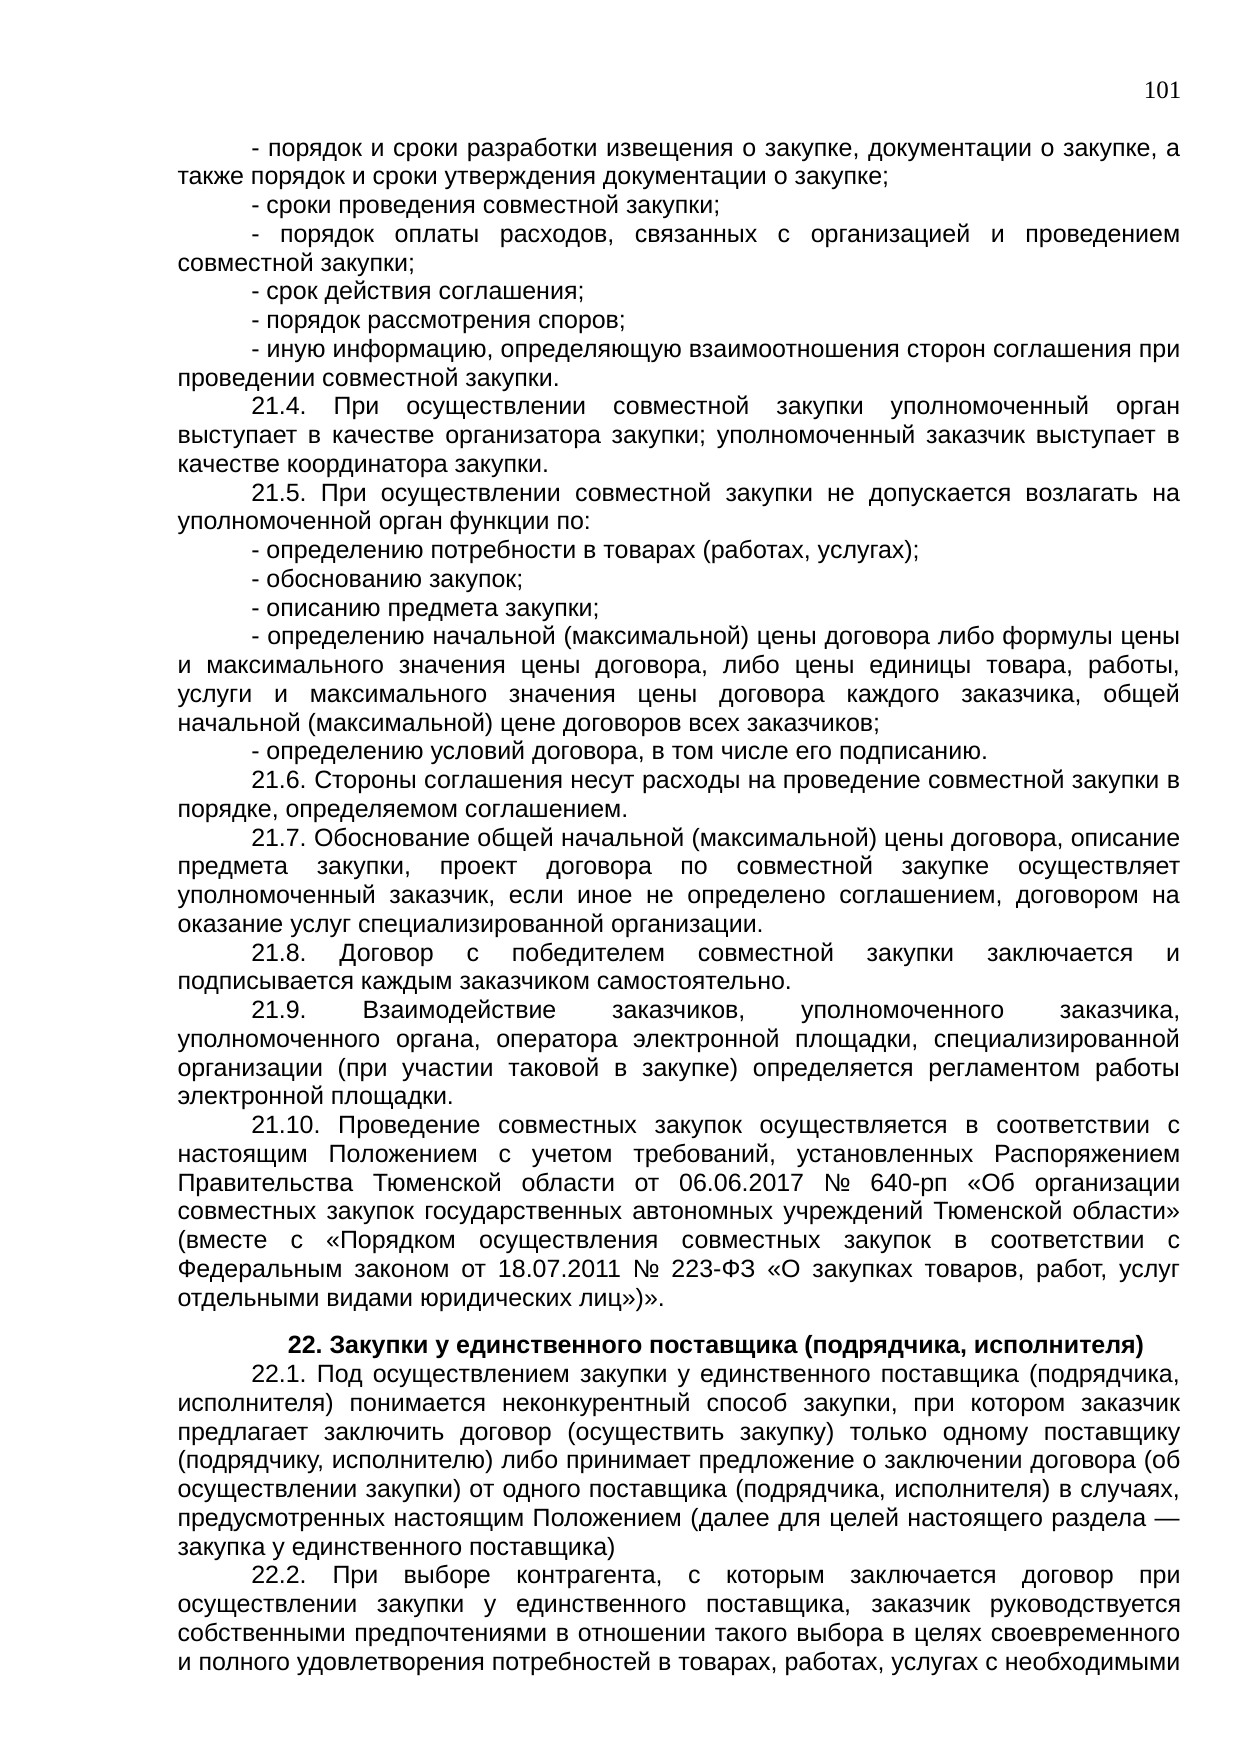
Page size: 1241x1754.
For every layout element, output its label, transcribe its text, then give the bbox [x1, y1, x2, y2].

text - обоснованию закупок; [177, 564, 1181, 592]
text - описанию предмета закупки; [177, 592, 1181, 621]
text - порядок рассмотрения споров; [177, 305, 1181, 334]
text 21.6. Стороны соглашения несут расходы на проведение совместной закупки в порядке, определяемом соглашением. [177, 765, 1181, 822]
text 22.2. При выборе контрагента, с которым заключается договор при осуществлении закупки у единственного поставщика, заказчик руководствуется собственными предпочтениями в отношении такого выбора в целях своевременного и полного удовлетворения потребностей в товарах, работах, услугах с необходимыми [177, 1560, 1181, 1675]
text 22. Закупки у единственного поставщика (подрядчика, исполнителя) [177, 1330, 1181, 1359]
text - сроки проведения совместной закупки; [177, 190, 1181, 219]
text 22.1. Под осуществлением закупки у единственного поставщика (подрядчика, исполнителя) понимается неконкурентный способ закупки, при котором заказчик предлагает заключить договор (осуществить закупку) только одному поставщику (подрядчику, исполнителю) либо принимает предложение о заключении договора (об осуществлении закупки) от одного поставщика (подрядчика, исполнителя) в случаях, предусмотренных настоящим Положением (далее для целей настоящего раздела — закупка у единственного поставщика) [177, 1359, 1181, 1560]
text - определению условий договора, в том числе его подписанию. [177, 736, 1181, 765]
text - определению потребности в товарах (работах, услугах); [177, 535, 1181, 564]
text 21.10. Проведение совместных закупок осуществляется в соответствии с настоящим Положением с учетом требований, установленных Распоряжением Правительства Тюменской области от 06.06.2017 № 640-рп «Об организации совместных закупок государственных автономных учреждений Тюменской области» (вместе с «Порядком осуществления совместных закупок в соответствии с Федеральным законом от 18.07.2011 № 223-ФЗ «О закупках товаров, работ, услуг отдельными видами юридических лиц»)». [177, 1110, 1181, 1311]
text - порядок и сроки разработки извещения о закупке, документации о закупке, а также порядок и сроки утверждения документации о закупке; [177, 132, 1181, 190]
text 21.9. Взаимодействие заказчиков, уполномоченного заказчика, уполномоченного органа, оператора электронной площадки, специализированной организации (при участии таковой в закупке) определяется регламентом работы электронной площадки. [177, 995, 1181, 1110]
text - определению начальной (максимальной) цены договора либо формулы цены и максимального значения цены договора, либо цены единицы товара, работы, услуги и максимального значения цены договора каждого заказчика, общей начальной (максимальной) цене договоров всех заказчиков; [177, 621, 1181, 736]
text 21.5. При осуществлении совместной закупки не допускается возлагать на уполномоченной орган функции по: [177, 477, 1181, 535]
text 21.4. При осуществлении совместной закупки уполномоченный орган выступает в качестве организатора закупки; уполномоченный заказчик выступает в качестве координатора закупки. [177, 391, 1181, 477]
text - порядок оплаты расходов, связанных с организацией и проведением совместной закупки; [177, 219, 1181, 276]
text 21.8. Договор с победителем совместной закупки заключается и подписывается каждым заказчиком самостоятельно. [177, 937, 1181, 995]
text 21.7. Обоснование общей начальной (максимальной) цены договора, описание предмета закупки, проект договора по совместной закупке осуществляет уполномоченный заказчик, если иное не определено соглашением, договором на оказание услуг специализированной организации. [177, 822, 1181, 937]
text - срок действия соглашения; [177, 276, 1181, 305]
text - иную информацию, определяющую взаимоотношения сторон соглашения при проведении совместной закупки. [177, 334, 1181, 391]
